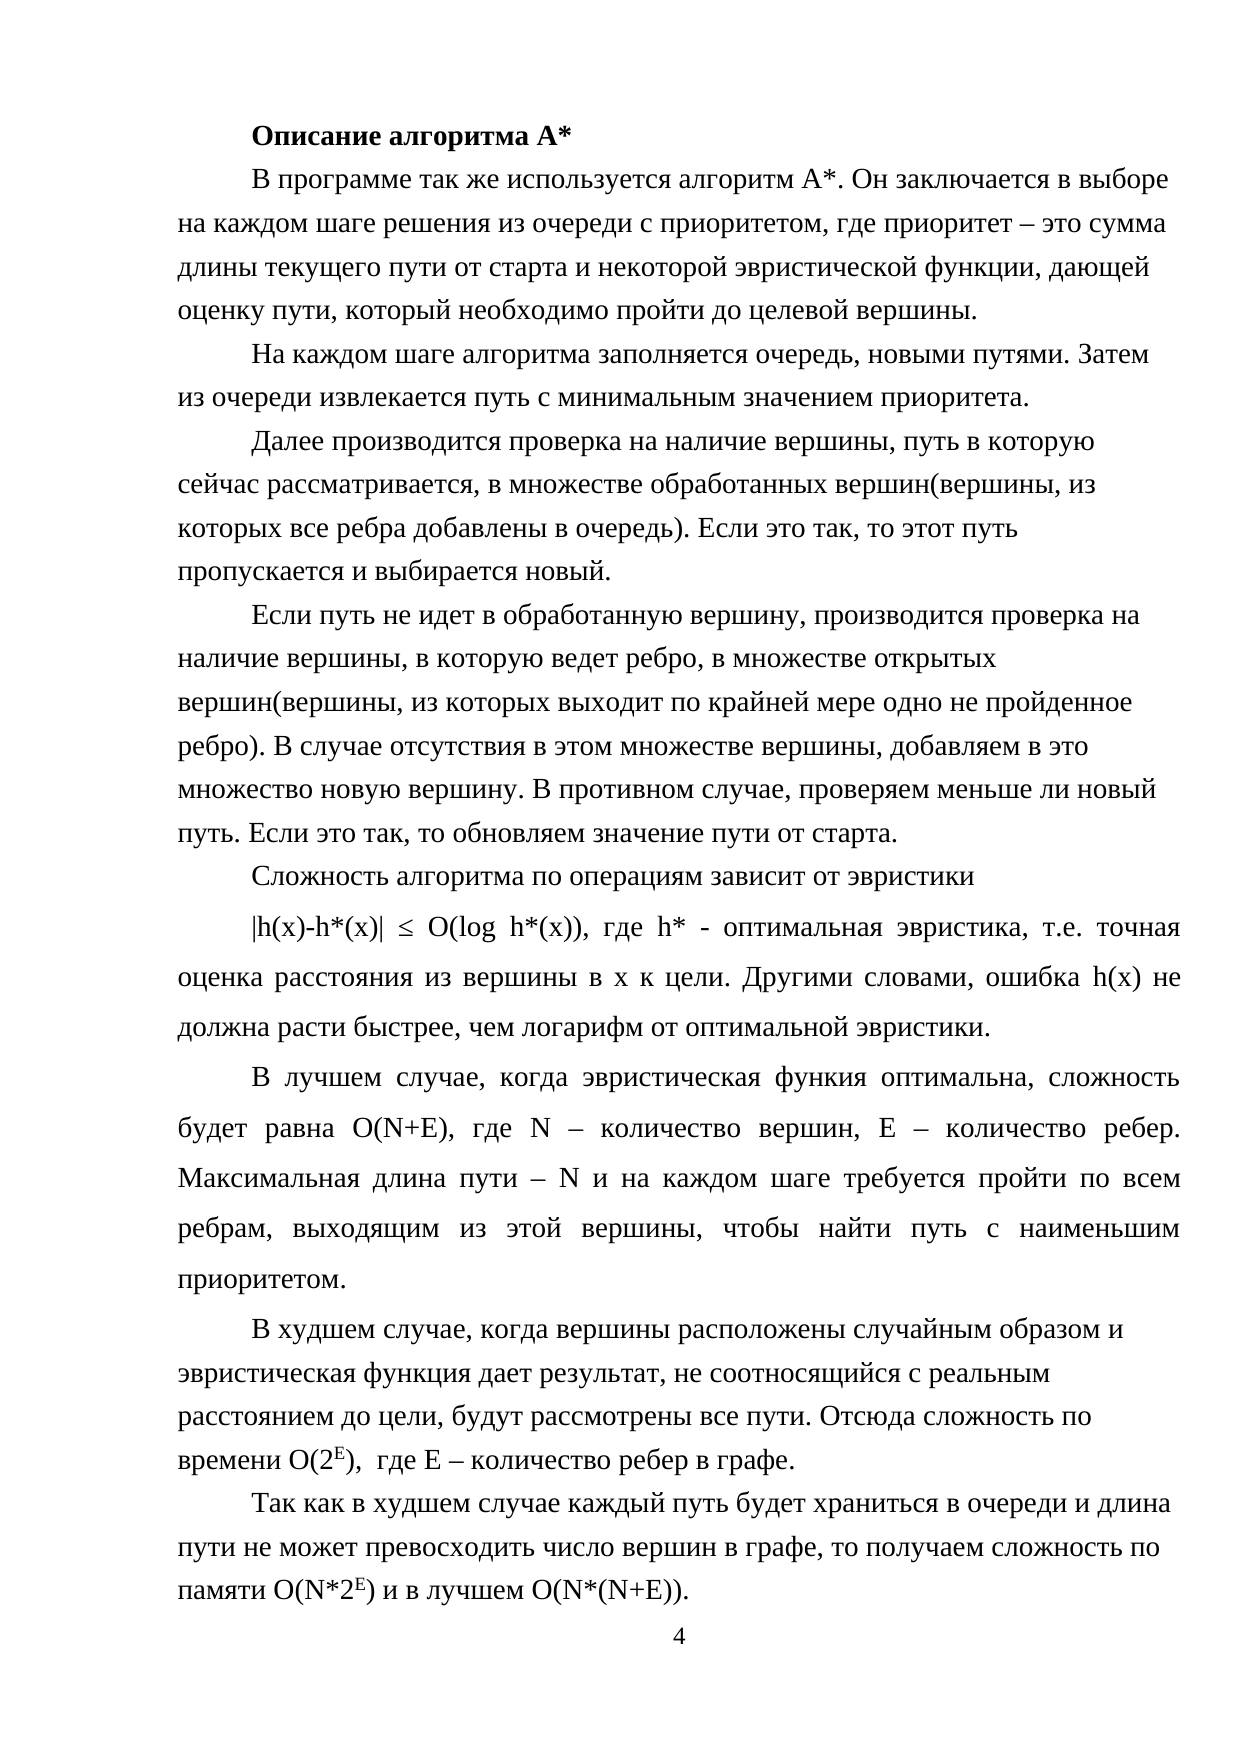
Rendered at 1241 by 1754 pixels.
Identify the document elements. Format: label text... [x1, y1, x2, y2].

text Далее производится проверка на наличие вершины, путь в которую сейчас рассматривается, в множестве обработанных вершин(вершины, из которых все ребра добавлены в очередь). Если это так, то этот путь пропускается и выбирается новый. [177, 423, 1181, 587]
text Сложность алгоритма по операциям зависит от эвристики [177, 858, 1181, 892]
text Если путь не идет в обработанную вершину, производится проверка на наличие вершины, в которую ведет ребро, в множестве открытых вершин(вершины, из которых выходит по крайней мере одно не пройденное ребро). В случае отсутствия в этом множестве вершины, добавляем в это множество новую вершину. В противном случае, проверяем меньше ли новый путь. Если это так, то обновляем значение пути от старта. [177, 597, 1181, 848]
text В лучшем случае, когда эвристическая функия оптимальна, сложность будет равна O(N+E), где N – количество вершин, E – количество ребер. Максимальная длина пути – N и на каждом шаге требуется пройти по всем ребрам, выходящим из этой вершины, чтобы найти путь с наименьшим приоритетом. [177, 1059, 1181, 1294]
text На каждом шаге алгоритма заполняется очередь, новыми путями. Затем из очереди извлекается путь с минимальным значением приоритета. [177, 336, 1181, 413]
text Описание алгоритма A* [177, 118, 1181, 152]
text Так как в худшем случае каждый путь будет храниться в очереди и длина пути не может превосходить число вершин в графе, то получаем сложность по памяти O(N*2E) и в лучшем O(N*(N+E)). [177, 1485, 1181, 1606]
text В программе так же используется алгоритм A*. Он заключается в выборе на каждом шаге решения из очереди с приоритетом, где приоритет – это сумма длины текущего пути от старта и некоторой эвристической функции, дающей оценку пути, который необходимо пройти до целевой вершины. [177, 162, 1181, 326]
text В худшем случае, когда вершины расположены случайным образом и эвристическая функция дает результат, не соотносящийся с реальным расстоянием до цели, будут рассмотрены все пути. Отсюда сложность по времени O(2E), где E – количество ребер в графе. [177, 1311, 1181, 1475]
text |h(x)-h*(x)| ≤ O(log h*(x)), где h* - оптимальная эвристика, т.е. точная оценка расстояния из вершины в х к цели. Другими словами, ошибка h(x) не должна расти быстрее, чем логарифм от оптимальной эвристики. [177, 909, 1181, 1043]
